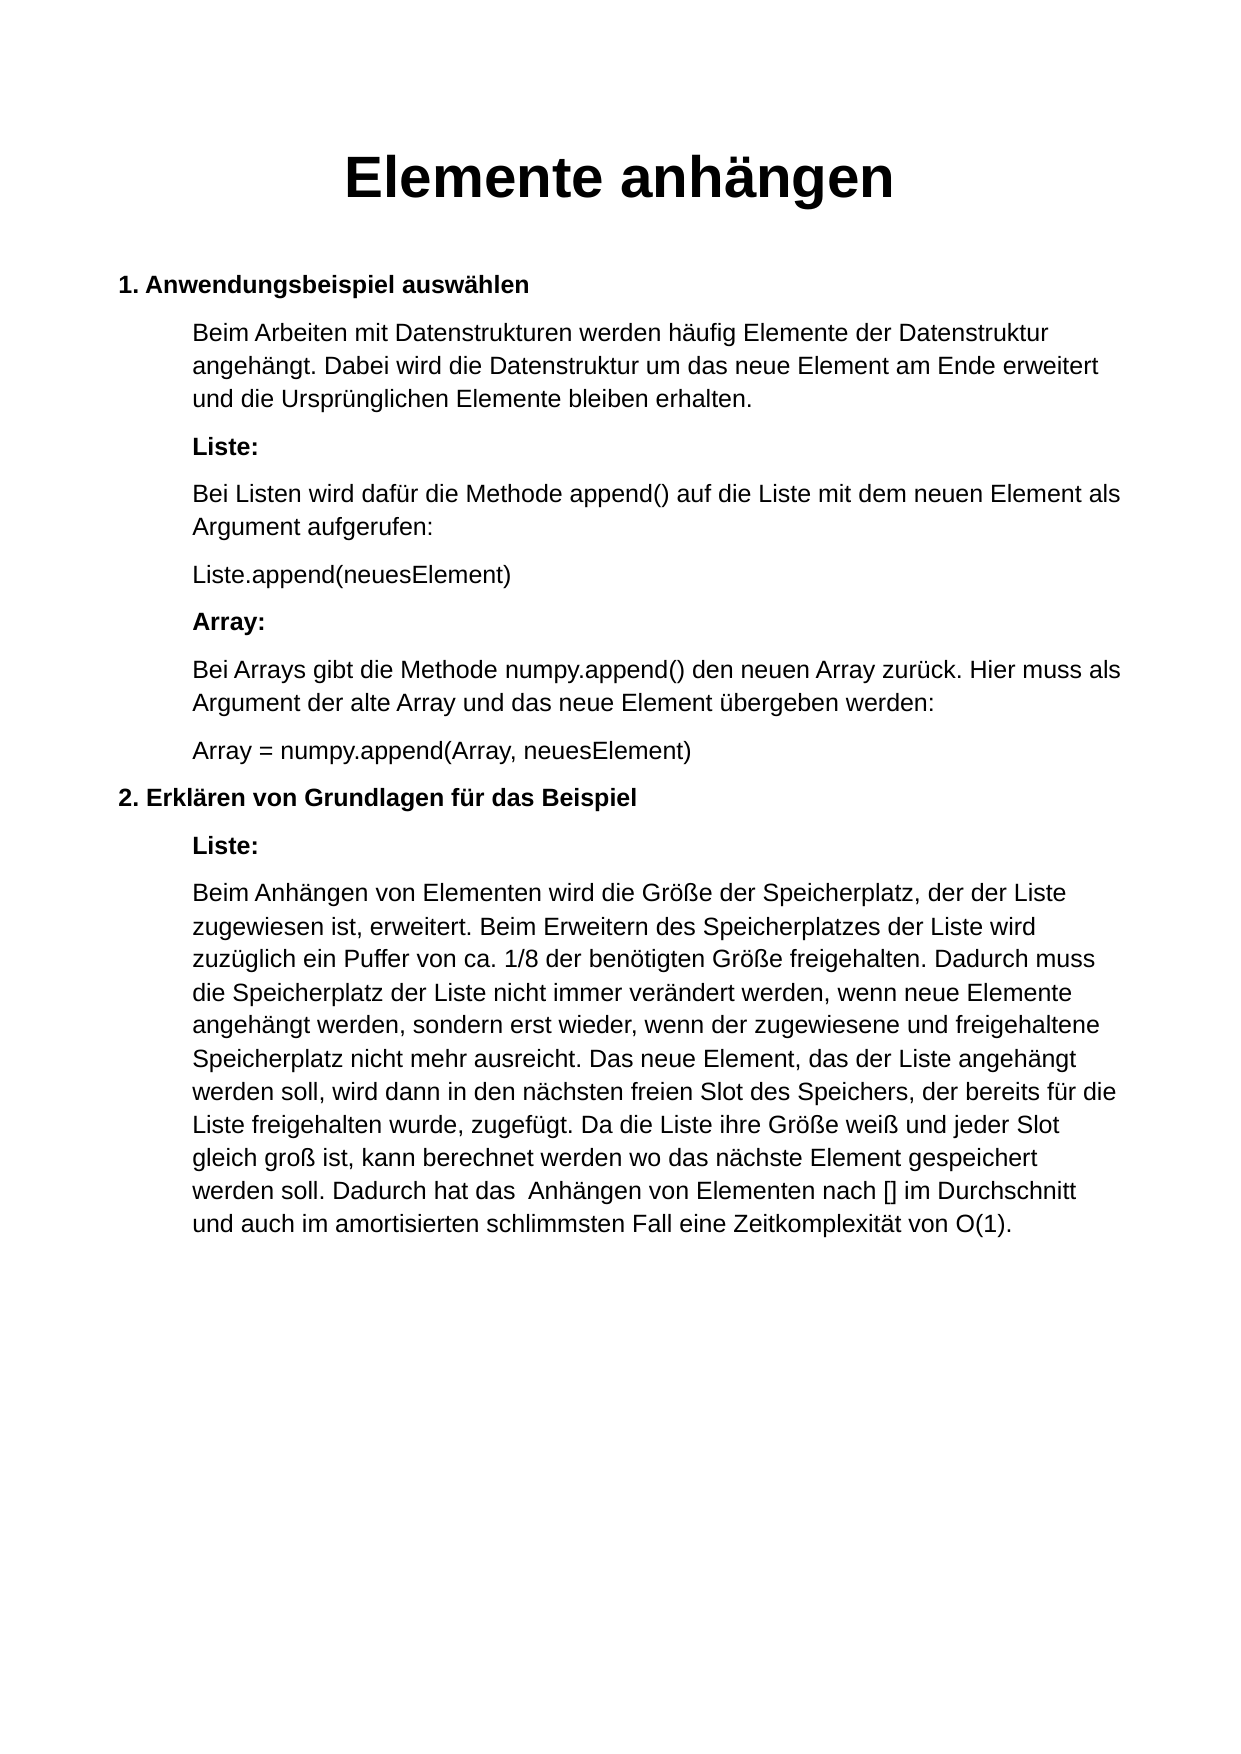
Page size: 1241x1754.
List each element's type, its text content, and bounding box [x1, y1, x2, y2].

text Liste: [192, 831, 1122, 859]
text Liste.append(neuesElement) [192, 560, 1122, 588]
text Bei Listen wird dafür die Methode append() auf die Liste mit dem neuen Element als Argument aufgerufen: [192, 479, 1122, 541]
text Beim Arbeiten mit Datenstrukturen werden häufig Elemente der Datenstruktur angehängt. Dabei wird die Datenstruktur um das neue Element am Ende erweitert und die Ursprünglichen Elemente bleiben erhalten. [192, 318, 1122, 413]
text Array = numpy.append(Array, neuesElement) [192, 736, 1122, 764]
text 1. Anwendungsbeispiel auswählen [118, 270, 1122, 299]
text Bei Arrays gibt die Methode numpy.append() den neuen Array zurück. Hier muss als Argument der alte Array und das neue Element übergeben werden: [192, 655, 1122, 717]
text 2. Erklären von Grundlagen für das Beispiel [118, 783, 1122, 812]
text Array: [192, 607, 1122, 636]
title Elemente anhängen [118, 143, 1122, 210]
text Liste: [192, 432, 1122, 460]
text Beim Anhängen von Elementen wird die Größe der Speicherplatz, der der Liste zugewiesen ist, erweitert. Beim Erweitern des Speicherplatzes der Liste wird zuzüglich ein Puffer von ca. 1/8 der benötigten Größe freigehalten. Dadurch muss die Speicherplatz der Liste nicht immer verändert werden, wenn neue Elemente angehängt werden, sondern erst wieder, wenn der zugewiesene und freigehaltene Speicherplatz nicht mehr ausreicht. Das neue Element, das der Liste angehängt werden soll, wird dann in den nächsten freien Slot des Speichers, der bereits für die Liste freigehalten wurde, zugefügt. Da die Liste ihre Größe weiß und jeder Slot gleich groß ist, kann berechnet werden wo das nächste Element gespeichert werden soll. Dadurch hat das Anhängen von Elementen nach [] im Durchschnitt und auch im amortisierten schlimmsten Fall eine Zeitkomplexität von O(1). [192, 878, 1122, 1237]
